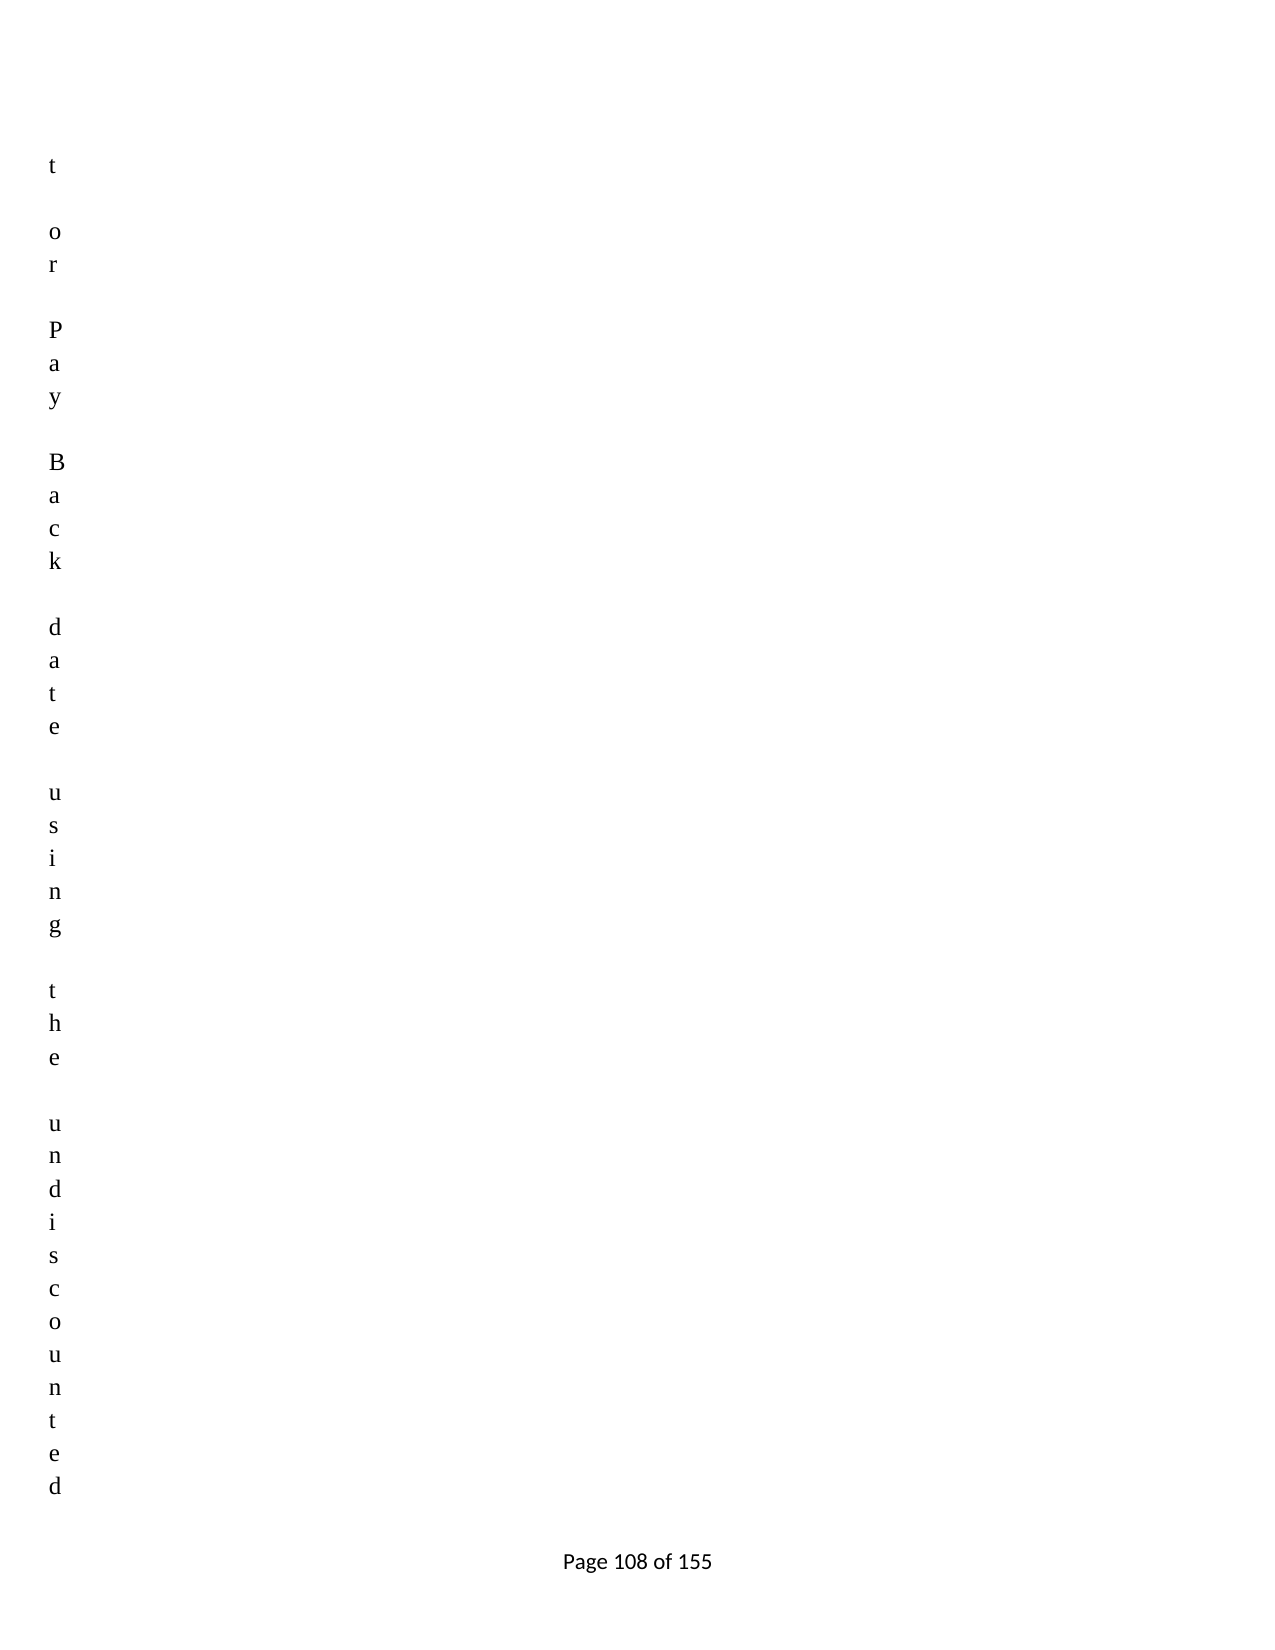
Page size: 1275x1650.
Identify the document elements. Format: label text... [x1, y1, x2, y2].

table_cell t or Pay Back date using the undiscounted [38, 150, 294, 1499]
table_cell [1066, 150, 1275, 1499]
table_cell [295, 150, 551, 1499]
table_cell [809, 150, 1066, 1499]
table_cell [551, 150, 808, 1499]
